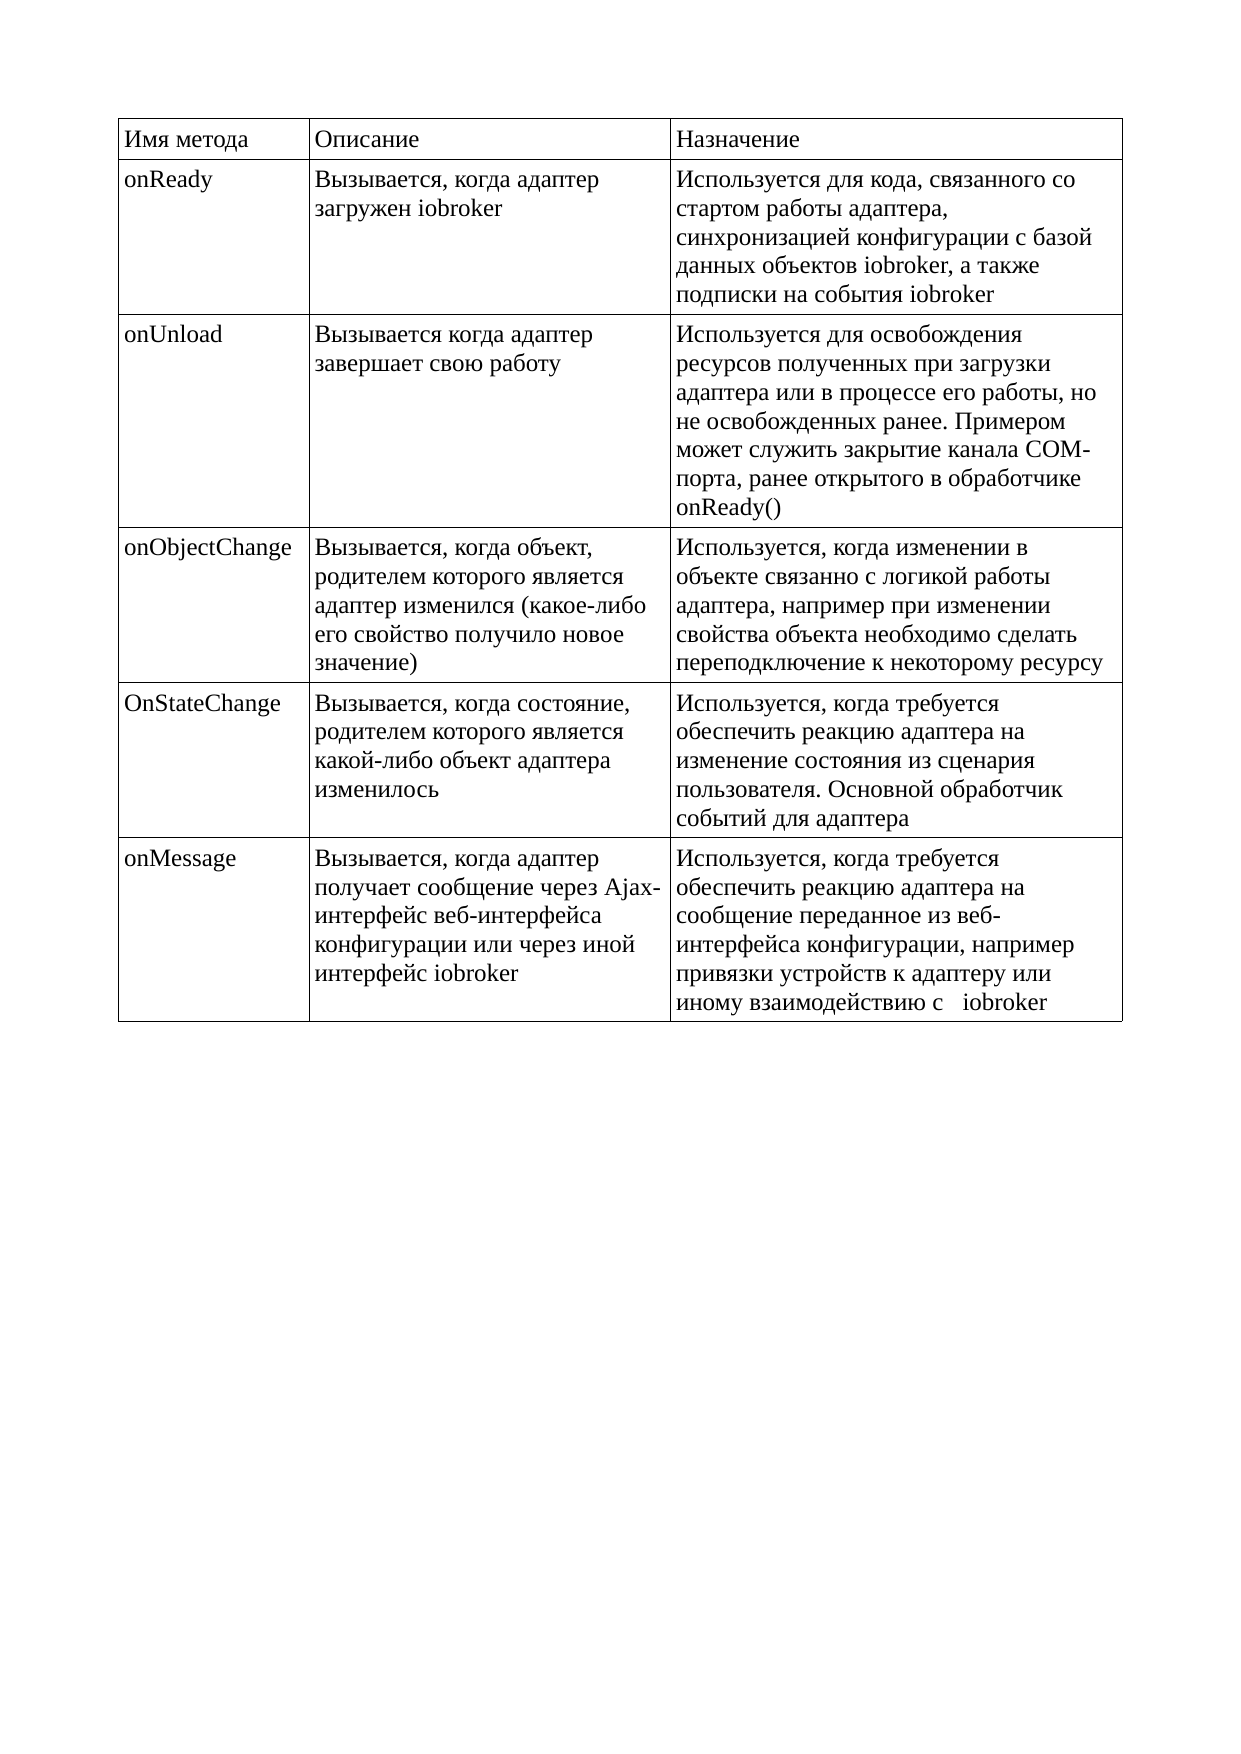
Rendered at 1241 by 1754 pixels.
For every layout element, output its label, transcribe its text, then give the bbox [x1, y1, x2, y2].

table_cell Вызывается, когда адаптер загружен iobroker [310, 160, 670, 314]
table_cell Используется, когда требуется обеспечить реакцию адаптера на изменение состояния из сценария пользователя. Основной обработчик событий для адаптера [671, 683, 1122, 837]
table_header Назначение [671, 119, 1122, 158]
table_header Описание [310, 119, 670, 158]
table_cell onObjectChange [119, 528, 309, 682]
table_cell Вызывается, когда объект, родителем которого является адаптер изменился (какое-либо его свойство получило новое значение) [310, 528, 670, 682]
table_cell Вызывается, когда состояние, родителем которого является какой-либо объект адаптера изменилось [310, 683, 670, 837]
table_cell OnStateChange [119, 683, 309, 837]
table_cell Используется, когда изменении в объекте связанно с логикой работы адаптера, например при изменении свойства объекта необходимо сделать переподключение к некоторому ресурсу [671, 528, 1122, 682]
table_cell onReady [119, 160, 309, 314]
table_cell Используется, когда требуется обеспечить реакцию адаптера на сообщение переданное из веб-интерфейса конфигурации, например привязки устройств к адаптеру или иному взаимодействию с iobroker [671, 838, 1122, 1021]
table_cell Используется для освобождения ресурсов полученных при загрузки адаптера или в процессе его работы, но не освобожденных ранее. Примером может служить закрытие канала COM-порта, ранее открытого в обработчике onReady() [671, 315, 1122, 527]
table_cell onMessage [119, 838, 309, 1021]
table_cell onUnload [119, 315, 309, 527]
table_header Имя метода [119, 119, 309, 158]
table_cell Вызывается, когда адаптер получает сообщение через Ajax-интерфейс веб-интерфейса конфигурации или через иной интерфейс iobroker [310, 838, 670, 1021]
table_cell Вызывается когда адаптер завершает свою работу [310, 315, 670, 527]
table_cell Используется для кода, связанного со стартом работы адаптера, синхронизацией конфигурации с базой данных объектов iobroker, а также подписки на события iobroker [671, 160, 1122, 314]
